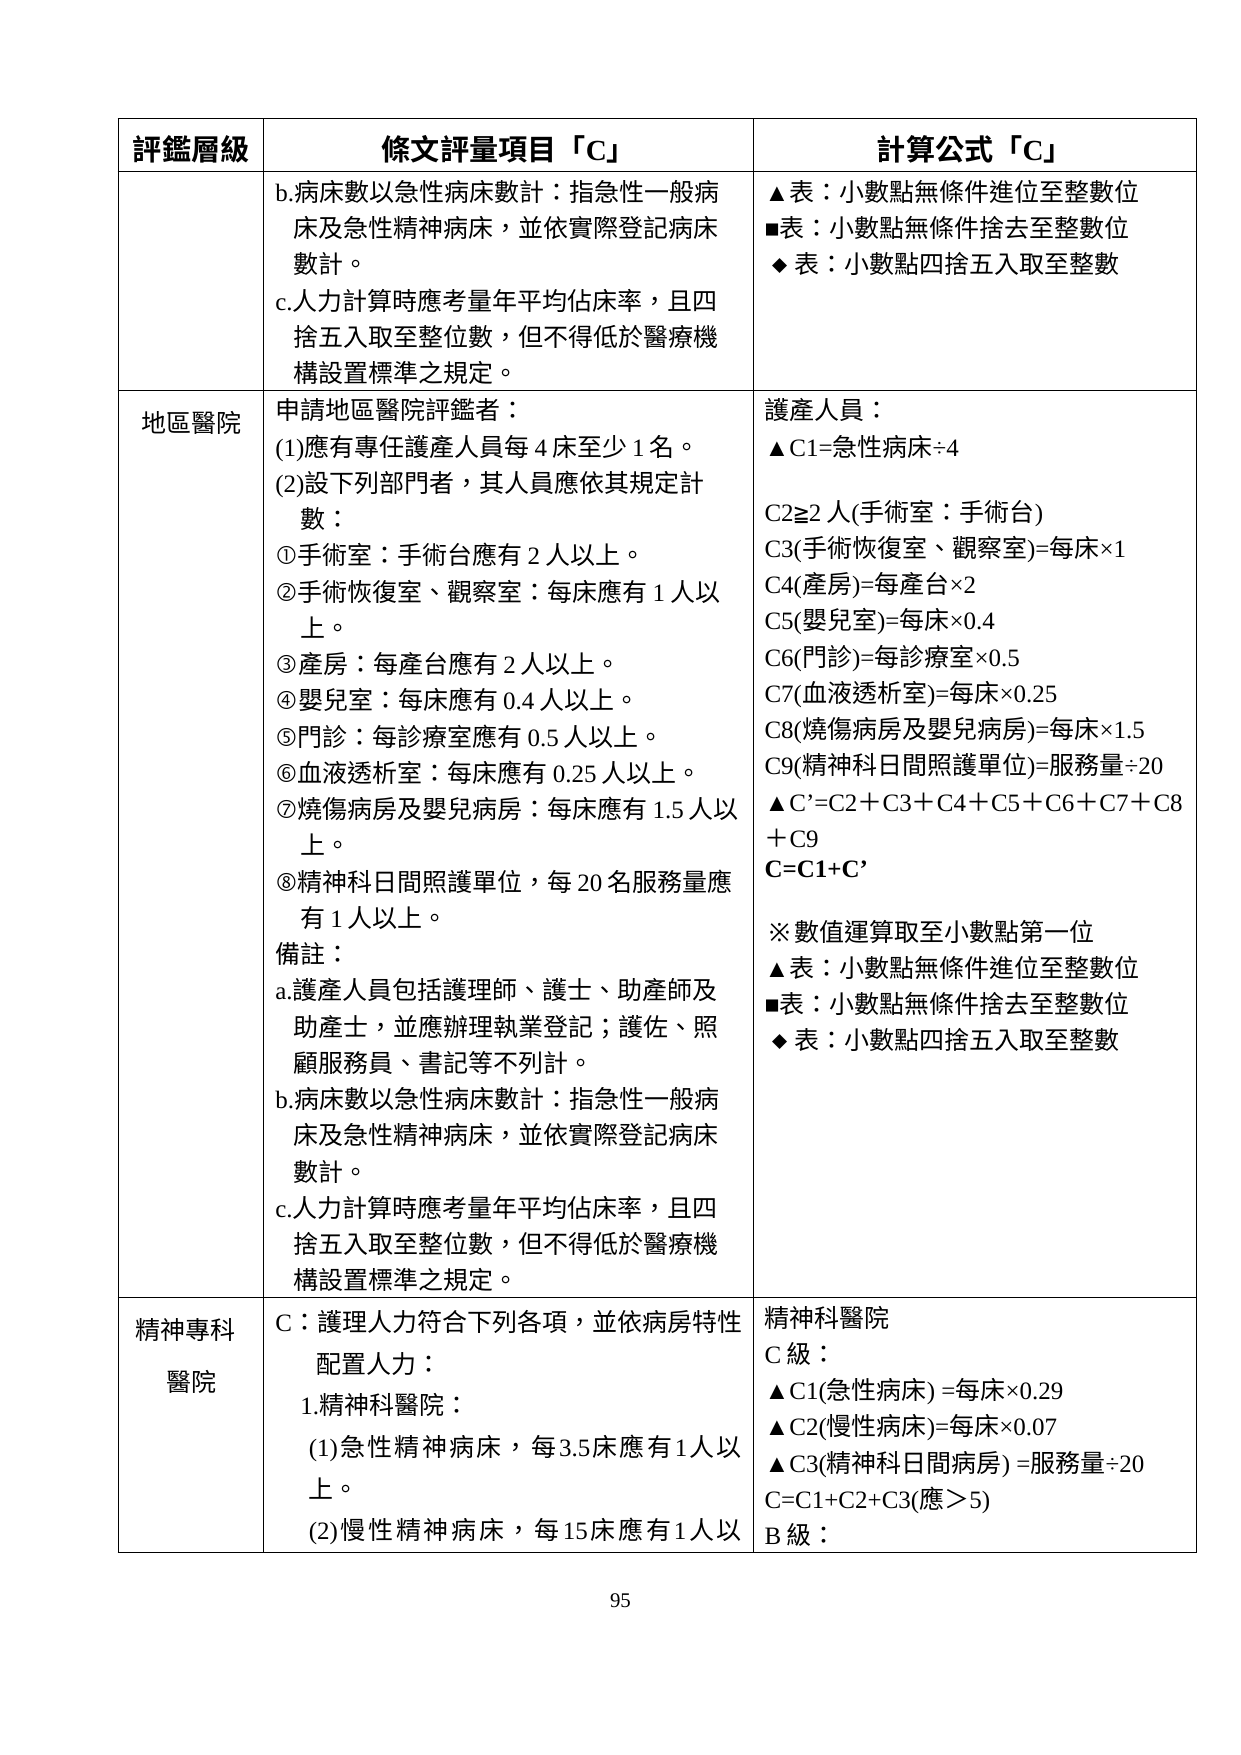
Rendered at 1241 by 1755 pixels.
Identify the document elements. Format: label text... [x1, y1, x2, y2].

table_cell 地區醫院 [119, 391, 263, 1297]
table_cell ▲表：小數點無條件進位至整數位 ■表：小數點無條件捨去至整數位 ◆表：小數點四捨五入取至整數 [754, 172, 1196, 390]
table_cell 精神專科 醫院 [119, 1298, 263, 1552]
table_cell [119, 172, 263, 390]
table_cell b.病床數以急性病床數計：指急性一般病床及急性精神病床，並依實際登記病床數計。 c.人力計算時應考量年平均佔床率，且四捨五入取至整位數，但不得低於醫療機構設置標準之規定。 [264, 172, 753, 390]
table_header 計算公式「C」 [754, 119, 1196, 171]
table_cell 精神科醫院 C級： ▲C1(急性病床) =每床×0.29 ▲C2(慢性病床)=每床×0.07 ▲C3(精神科日間病房) =服務量÷20 C=C1+C2+C3(應＞5) B級： [754, 1298, 1196, 1552]
table_cell 申請地區醫院評鑑者： (1)應有專任護產人員每4床至少1名。 (2)設下列部門者，其人員應依其規定計數： 手術室：手術台應有2人以上。 手術恢復室、觀察室：每床應有1人以上。 產房：每產台應有2人以上。 嬰兒室：每床應有0.4人以上。 門診：每診療室應有0.5人以上。 血液透析室：每床應有0.25人以上。 燒傷病房及嬰兒病房：每床應有1.5人以上。 精神科日間照護單位，每20名服務量應有1人以上。 備註： a.護產人員包括護理師、護士、助產師及助產士，並應辦理執業登記；護佐、照顧服務員、書記等不列計。 b.病床數以急性病床數計：指急性一般病床及急性精神病床，並依實際登記病床數計。 c.人力計算時應考量年平均佔床率，且四捨五入取至整位數，但不得低於醫療機構設置標準之規定。 [264, 391, 753, 1297]
table_cell 護產人員： ▲C1=急性病床÷4 C2≧2人(手術室：手術台) C3(手術恢復室、觀察室)=每床×1 C4(產房)=每產台×2 C5(嬰兒室)=每床×0.4 C6(門診)=每診療室×0.5 C7(血液透析室)=每床×0.25 C8(燒傷病房及嬰兒病房)=每床×1.5 C9(精神科日間照護單位)=服務量÷20 ▲C’=C2＋C3＋C4＋C5＋C6＋C7＋C8＋C9 C=C1+C’ ※數值運算取至小數點第一位 ▲表：小數點無條件進位至整數位 ■表：小數點無條件捨去至整數位 ◆表：小數點四捨五入取至整數 [754, 391, 1196, 1297]
table_header 評鑑層級 [119, 119, 263, 171]
table_header 條文評量項目「C」 [264, 119, 753, 171]
table_cell C：護理人力符合下列各項，並依病房特性配置人力： 1.精神科醫院： (1)急性精神病床，每3.5床應有1人以上。 (2)慢性精神病床，每15床應有1人以 [264, 1298, 753, 1552]
